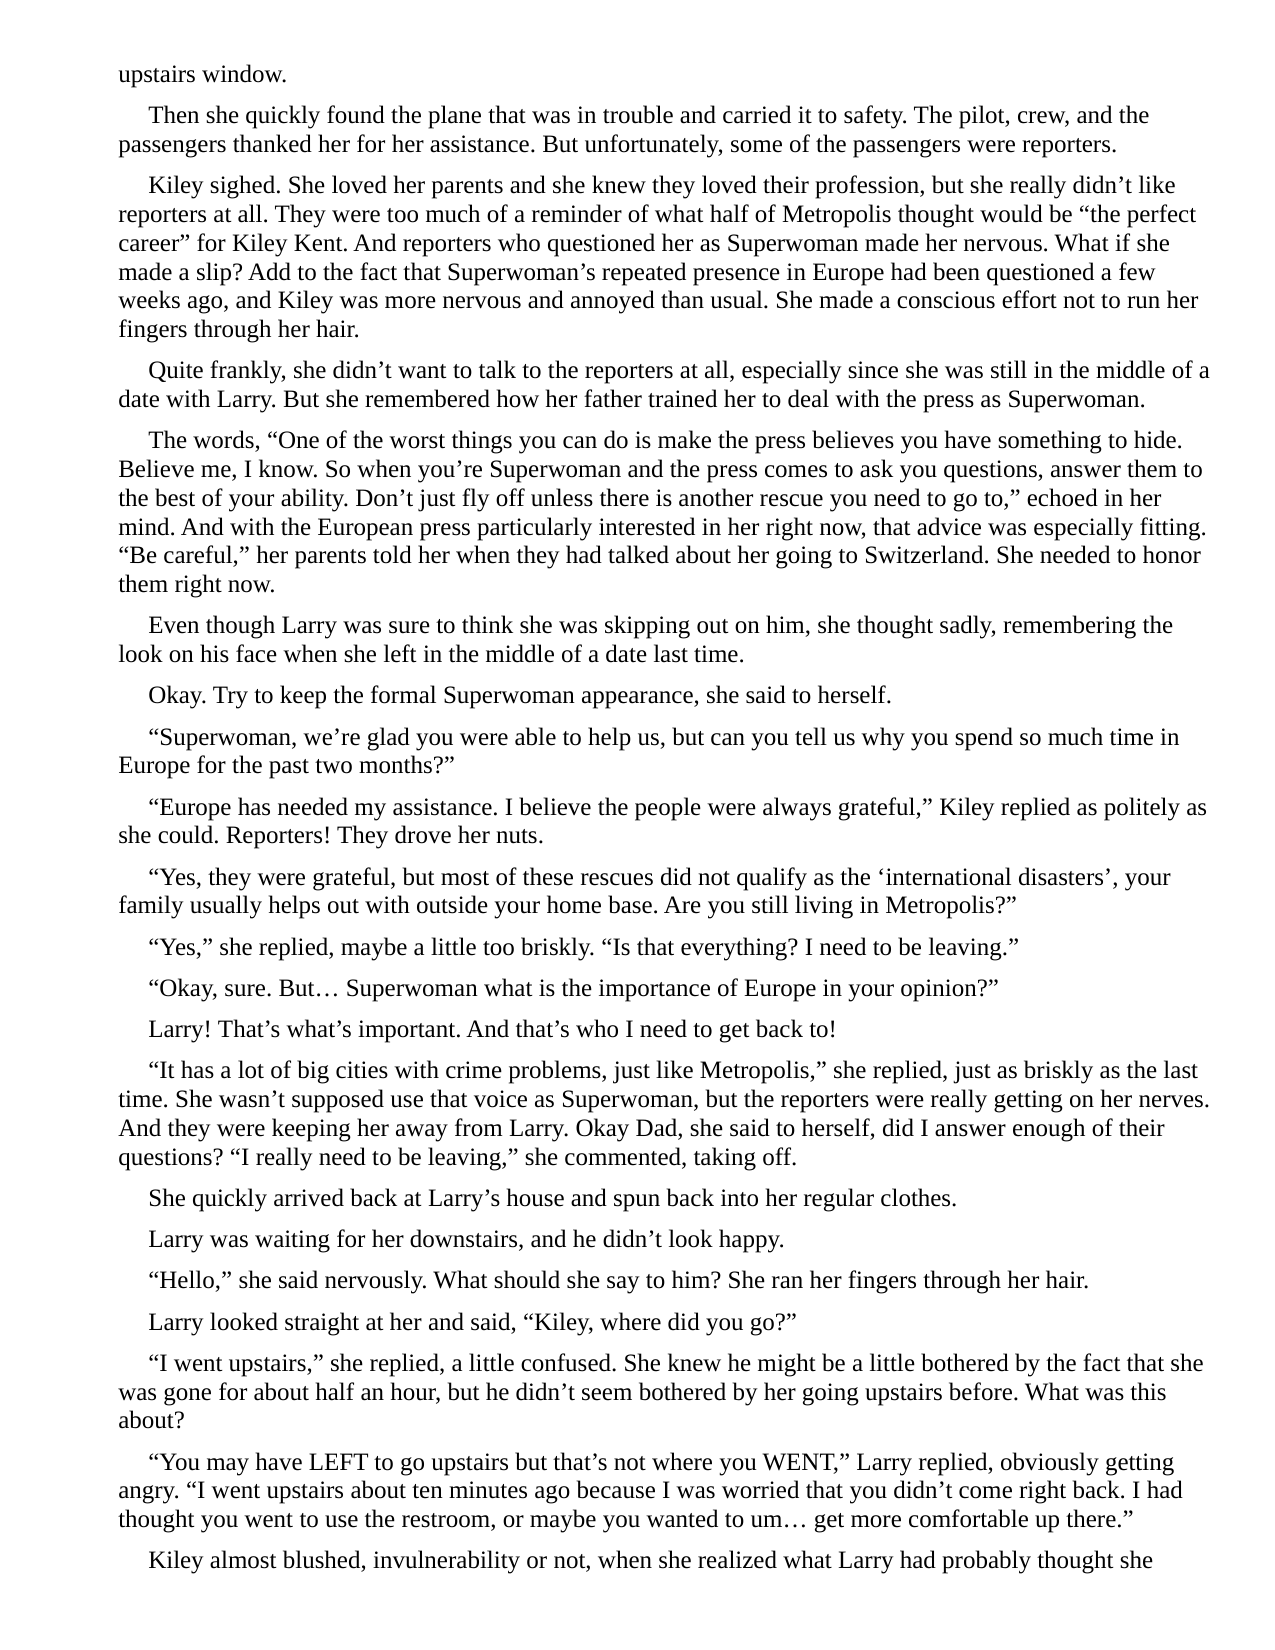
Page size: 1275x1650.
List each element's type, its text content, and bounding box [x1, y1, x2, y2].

text The words, “One of the worst things you can do is make the press believes you have something to hide. Believe me, I know. So when you’re Superwoman and the press comes to ask you questions, answer them to the best of your ability. Don’t just fly off unless there is another rescue you need to go to,” echoed in her mind. And with the European press particularly interested in her right now, that advice was especially fitting. “Be careful,” her parents told her when they had talked about her going to Switzerland. She needed to honor them right now. [118, 425, 1216, 598]
text “Europe has needed my assistance. I believe the people were always grateful,” Kiley replied as politely as she could. Reporters! They drove her nuts. [118, 792, 1216, 849]
text Larry looked straight at her and said, “Kiley, where did you go?” [118, 1307, 1216, 1335]
text “You may have LEFT to go upstairs but that’s not where you WENT,” Larry replied, obviously getting angry. “I went upstairs about ten minutes ago because I was worried that you didn’t come right back. I had thought you went to use the restroom, or maybe you wanted to um… get more comfortable up there.” [118, 1447, 1216, 1533]
text “It has a lot of big cities with crime problems, just like Metropolis,” she replied, just as briskly as the last time. She wasn’t supposed use that voice as Superwoman, but the reporters were really getting on her nerves. And they were keeping her away from Larry. Okay Dad, she said to herself, did I answer enough of their questions? “I really need to be leaving,” she commented, taking off. [118, 1055, 1216, 1170]
text “Okay, sure. But… Superwoman what is the importance of Europe in your opinion?” [118, 973, 1216, 1002]
text “Yes, they were grateful, but most of these rescues did not qualify as the ‘international disasters’, your family usually helps out with outside your home base. Are you still living in Metropolis?” [118, 862, 1216, 919]
text Larry was waiting for her downstairs, and he didn’t look happy. [118, 1224, 1216, 1253]
text She quickly arrived back at Larry’s house and spun back into her regular clothes. [118, 1183, 1216, 1212]
text Okay. Try to keep the formal Superwoman appearance, she said to herself. [118, 680, 1216, 709]
text upstairs window. [118, 59, 1216, 88]
text “Yes,” she replied, maybe a little too briskly. “Is that everything? I need to be leaving.” [118, 932, 1216, 960]
text “I went upstairs,” she replied, a little confused. She knew he might be a little bothered by the fact that she was gone for about half an hour, but he didn’t seem bothered by her going upstairs before. What was this about? [118, 1348, 1216, 1434]
text Quite frankly, she didn’t want to talk to the reporters at all, especially since she was still in the middle of a date with Larry. But she remembered how her father trained her to deal with the press as Superwoman. [118, 355, 1216, 413]
text Even though Larry was sure to think she was skipping out on him, she thought sadly, remembering the look on his face when she left in the middle of a date last time. [118, 610, 1216, 668]
text Larry! That’s what’s important. And that’s who I need to get back to! [118, 1014, 1216, 1043]
text Kiley almost blushed, invulnerability or not, when she realized what Larry had probably thought she [118, 1545, 1216, 1574]
text “Superwoman, we’re glad you were able to help us, but can you tell us why you spend so much time in Europe for the past two months?” [118, 722, 1216, 779]
text “Hello,” she said nervously. What should she say to him? She ran her fingers through her hair. [118, 1265, 1216, 1294]
text Kiley sighed. She loved her parents and she knew they loved their profession, but she really didn’t like reporters at all. They were too much of a reminder of what half of Metropolis thought would be “the perfect career” for Kiley Kent. And reporters who questioned her as Superwoman made her nervous. What if she made a slip? Add to the fact that Superwoman’s repeated presence in Europe had been questioned a few weeks ago, and Kiley was more nervous and annoyed than usual. She made a conscious effort not to run her fingers through her hair. [118, 170, 1216, 343]
text Then she quickly found the plane that was in trouble and carried it to safety. The pilot, crew, and the passengers thanked her for her assistance. But unfortunately, some of the passengers were reporters. [118, 100, 1216, 158]
